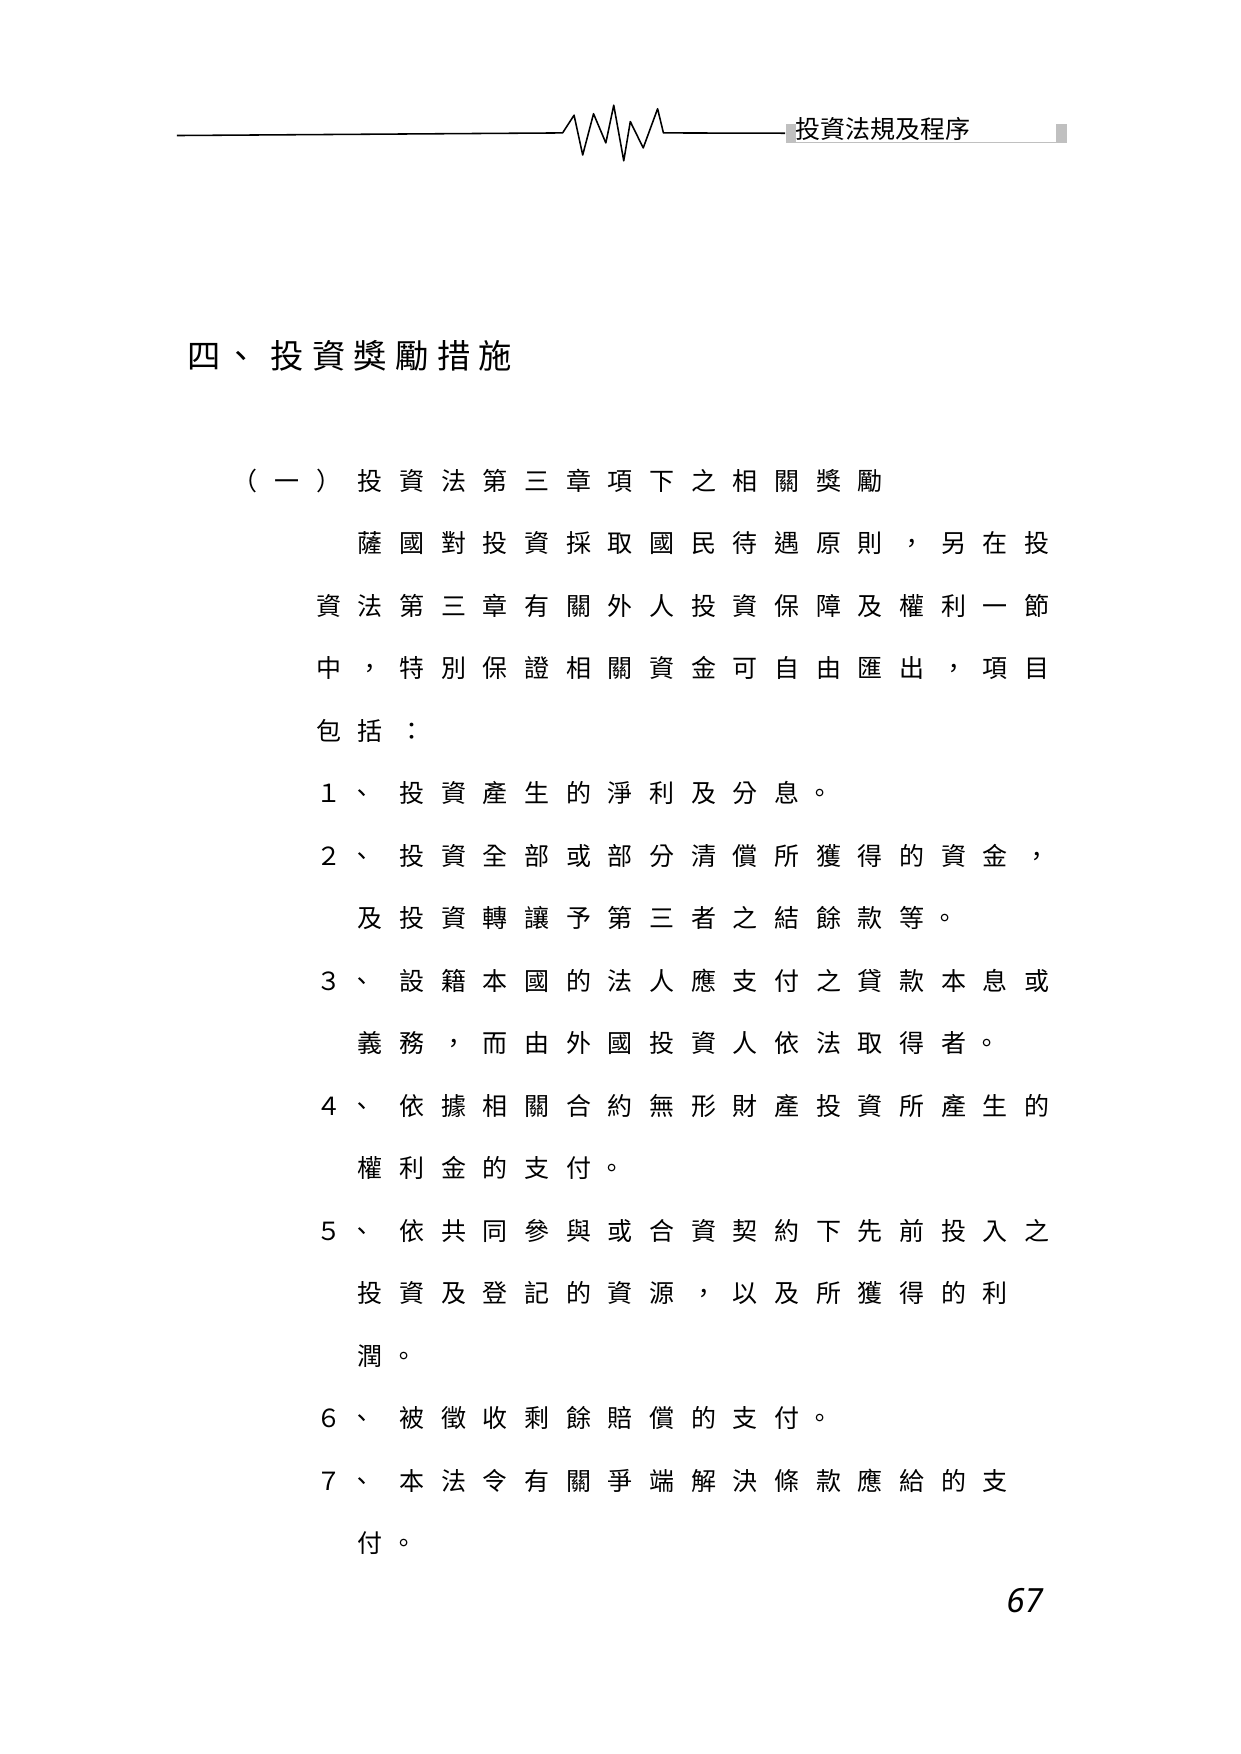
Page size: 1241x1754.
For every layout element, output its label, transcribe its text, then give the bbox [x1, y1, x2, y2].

text 薩國對投資採取國民待遇原則，另在投資法第三章有關外人投資保障及權利一節中，特別保證相關資金可自由匯出，項目包括： [281, 500, 1058, 750]
text ６、被徵收剩餘賠償的支付。 [281, 1375, 1058, 1438]
text ３、設籍本國的法人應支付之貸款本息或義務，而由外國投資人依法取得者。 [281, 938, 1058, 1063]
text 四、投資獎勵措施 [183, 313, 1058, 375]
text ２、投資全部或部分清償所獲得的資金，及投資轉讓予第三者之結餘款等。 [281, 813, 1058, 938]
text １、投資產生的淨利及分息。 [281, 750, 1058, 813]
text （一）投資法第三章項下之相關獎勵 [207, 438, 1058, 500]
text ７、本法令有關爭端解決條款應給的支付。 [281, 1438, 1058, 1563]
text ５、依共同參與或合資契約下先前投入之投資及登記的資源，以及所獲得的利潤。 [281, 1188, 1058, 1375]
text ４、依據相關合約無形財產投資所產生的權利金的支付。 [281, 1063, 1058, 1188]
